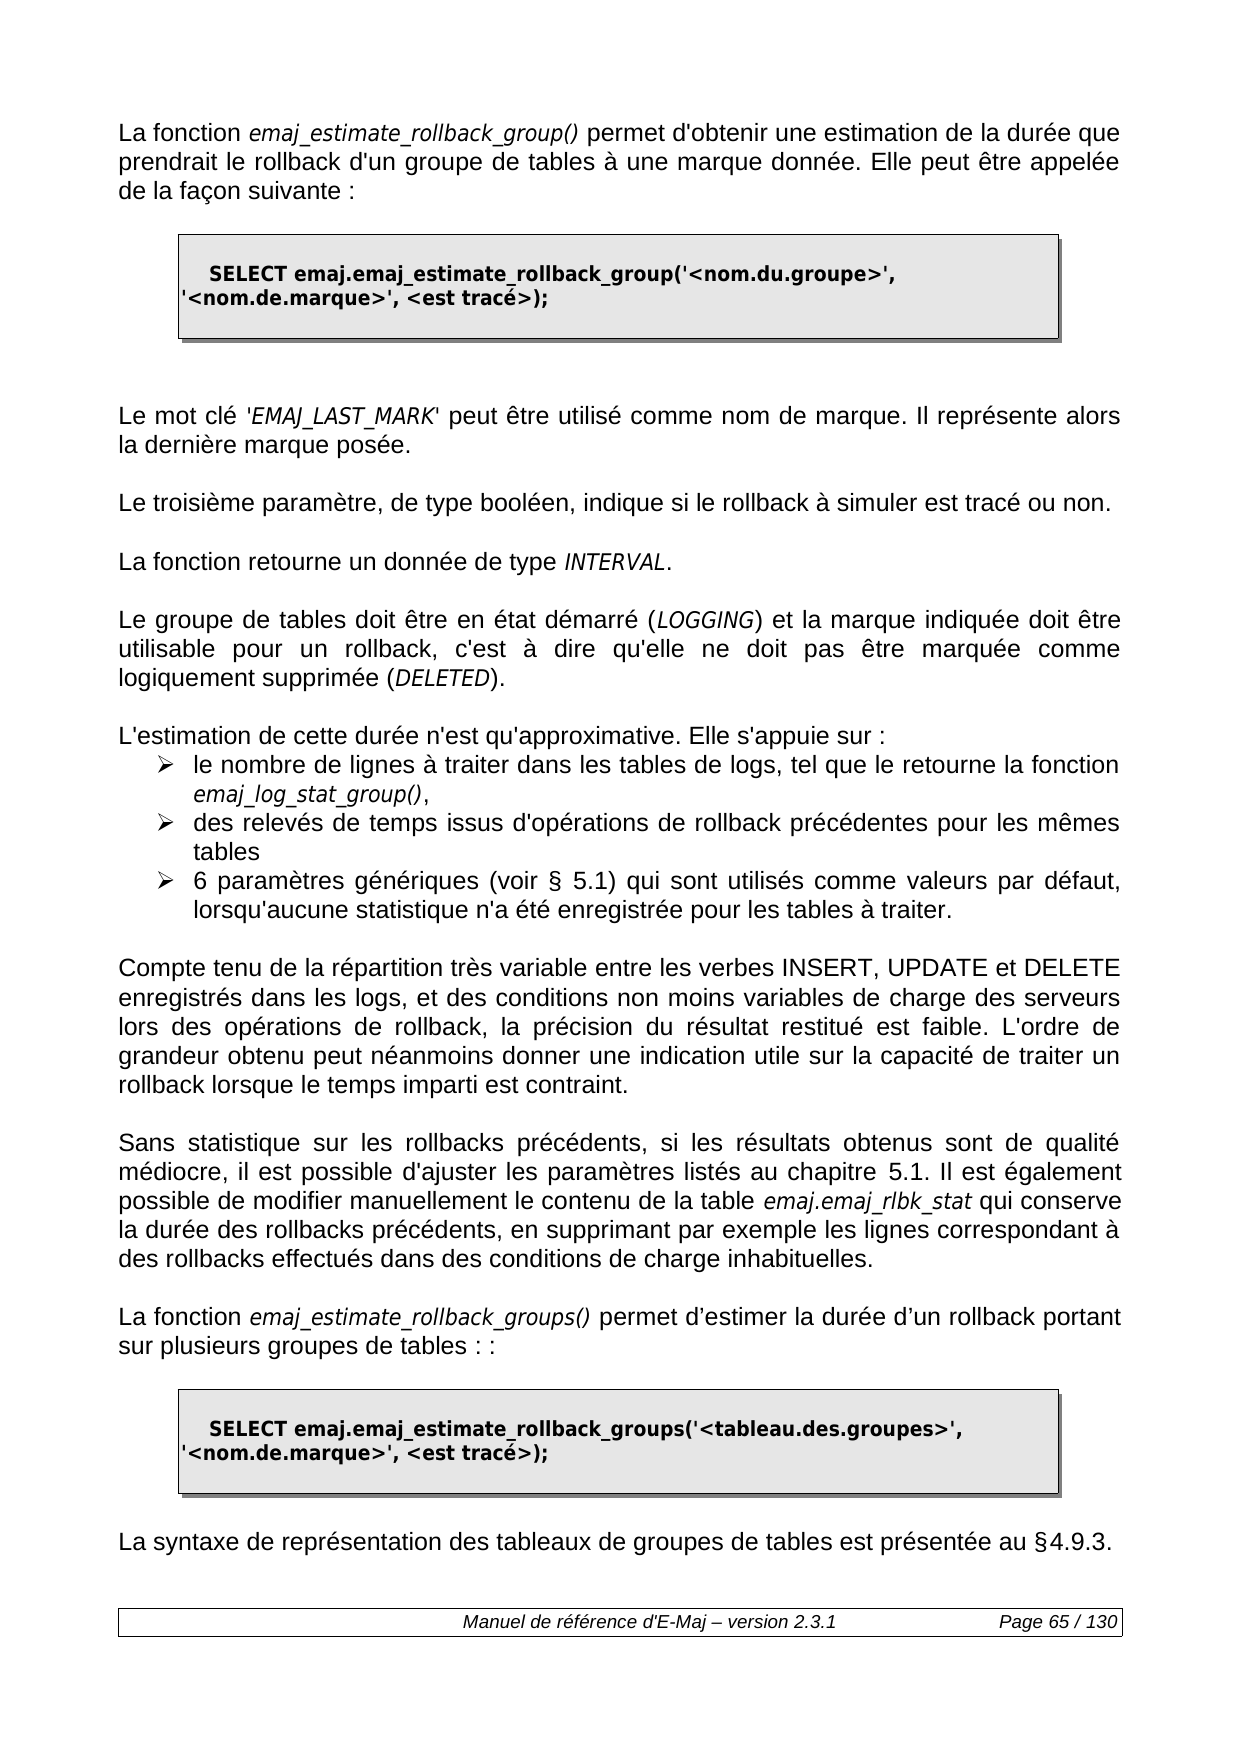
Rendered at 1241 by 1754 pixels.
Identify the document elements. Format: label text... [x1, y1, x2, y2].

text Sans statistique sur les rollbacks précédents, si les résultats obtenus sont de qualité médiocre, il est possible d'ajuster les paramètres listés au chapitre 5.1. Il est également possible de modifier manuellement le contenu de la table emaj.emaj_rlbk_stat qui conserve la durée des rollbacks précédents, en supprimant par exemple les lignes correspondant à des rollbacks effectués dans des conditions de charge inhabituelles. [118, 1128, 1122, 1273]
list le nombre de lignes à traiter dans les tables de logs, tel que le retourne la fonction emaj_log_stat_group(), [156, 750, 1122, 808]
text La fonction emaj_estimate_rollback_group() permet d'obtenir une estimation de la durée que prendrait le rollback d'un groupe de tables à une marque donnée. Elle peut être appelée de la façon suivante : [118, 118, 1122, 205]
text Le mot clé 'EMAJ_LAST_MARK' peut être utilisé comme nom de marque. Il représente alors la dernière marque posée. [118, 401, 1122, 459]
text La fonction emaj_estimate_rollback_groups() permet d’estimer la durée d’un rollback portant sur plusieurs groupes de tables : : [118, 1302, 1122, 1360]
text Compte tenu de la répartition très variable entre les verbes INSERT, UPDATE et DELETE enregistrés dans les logs, et des conditions non moins variables de charge des serveurs lors des opérations de rollback, la précision du résultat restitué est faible. L'ordre de grandeur obtenu peut néanmoins donner une indication utile sur la capacité de traiter un rollback lorsque le temps imparti est contraint. [118, 953, 1122, 1099]
text La fonction retourne un donnée de type INTERVAL. [118, 546, 1122, 576]
text L'estimation de cette durée n'est qu'approximative. Elle s'appuie sur : [118, 721, 1122, 750]
list des relevés de temps issus d'opérations de rollback précédentes pour les mêmes tables [156, 808, 1122, 866]
list 6 paramètres génériques (voir § 5.1) qui sont utilisés comme valeurs par défaut, lorsqu'aucune statistique n'a été enregistrée pour les tables à traiter. [156, 866, 1122, 924]
text La syntaxe de représentation des tableaux de groupes de tables est présentée au §4.9.3. [118, 1527, 1122, 1556]
text Le groupe de tables doit être en état démarré (LOGGING) et la marque indiquée doit être utilisable pour un rollback, c'est à dire qu'elle ne doit pas être marquée comme logiquement supprimée (DELETED). [118, 604, 1122, 692]
text Le troisième paramètre, de type booléen, indique si le rollback à simuler est tracé ou non. [118, 488, 1122, 517]
text SELECT emaj.emaj_estimate_rollback_groups('<tableau.des.groupes>', '<nom.de.marque>', <est tracé>); [179, 1414, 1058, 1463]
text SELECT emaj.emaj_estimate_rollback_group('<nom.du.groupe>', '<nom.de.marque>', <est tracé>); [179, 259, 1058, 308]
